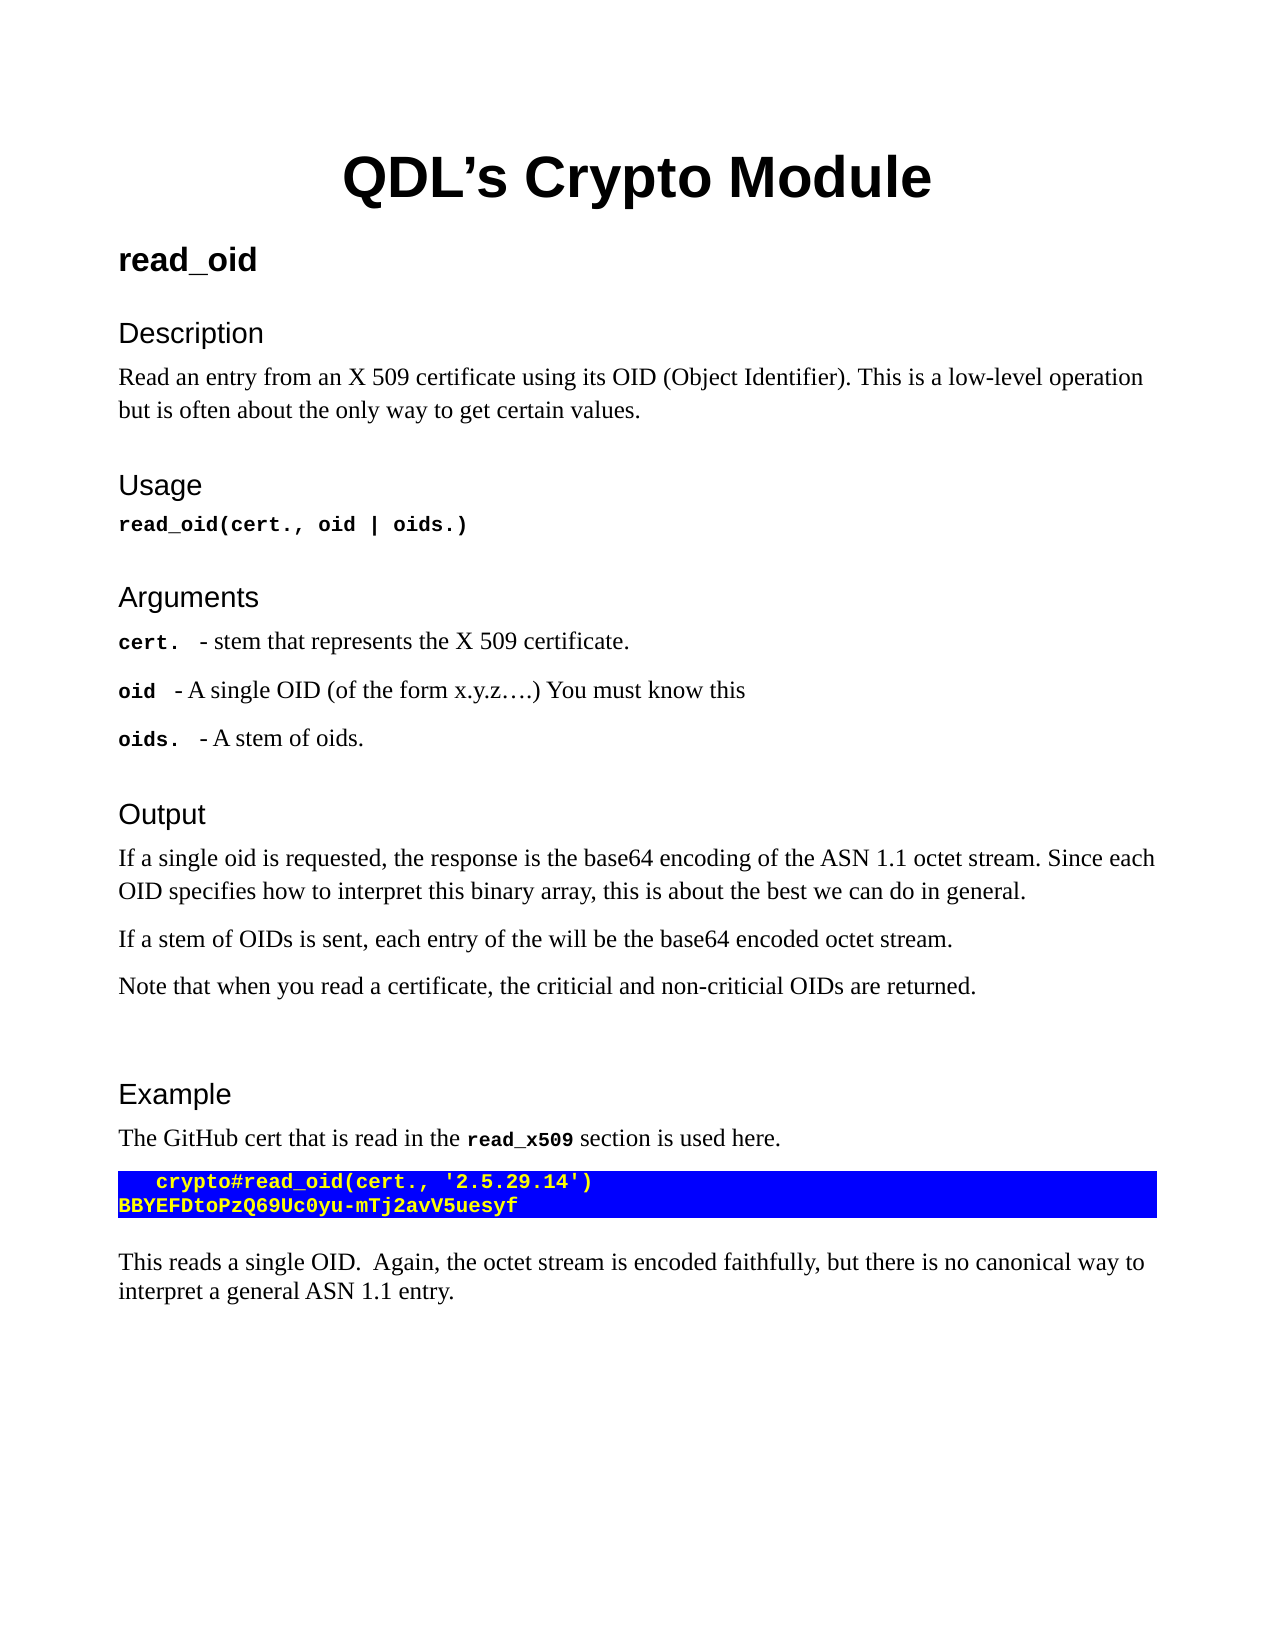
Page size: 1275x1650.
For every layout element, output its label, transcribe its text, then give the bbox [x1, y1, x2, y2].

subtitle Output [118, 797, 1157, 831]
text If a single oid is requested, the response is the base64 encoding of the ASN 1.1 octet stream. Since each OID specifies how to interpret this binary array, this is about the best we can do in general. [118, 843, 1157, 905]
text Read an entry from an X 509 certificate using its OID (Object Identifier). This is a low-level operation but is often about the only way to get certain values. [118, 362, 1157, 424]
text oids. - A stem of oids. [118, 723, 1157, 753]
text Note that when you read a certificate, the criticial and non-criticial OIDs are returned. [118, 971, 1157, 1033]
text If a stem of OIDs is sent, each entry of the will be the base64 encoded octet stream. [118, 924, 1157, 952]
subtitle Description [118, 316, 1157, 349]
text oid - A single OID (of the form x.y.z….) You must know this [118, 675, 1157, 704]
text The GitHub cert that is read in the read_x509 section is used here. [118, 1123, 1157, 1152]
subtitle Arguments [118, 580, 1157, 614]
subtitle read_oid [118, 240, 1157, 278]
subtitle Example [118, 1077, 1157, 1110]
subtitle Usage [118, 467, 1157, 501]
text crypto#read_oid(cert., '2.5.29.14') BBYEFDtoPzQ69Uc0yu-mTj2avV5uesyf [118, 1171, 1157, 1218]
text cert. - stem that represents the X 509 certificate. [118, 626, 1157, 656]
text read_oid(cert., oid | oids.) [118, 513, 1157, 537]
text This reads a single OID. Again, the octet stream is encoded faithfully, but there is no canonical way to interpret a general ASN 1.1 entry. [118, 1247, 1157, 1305]
